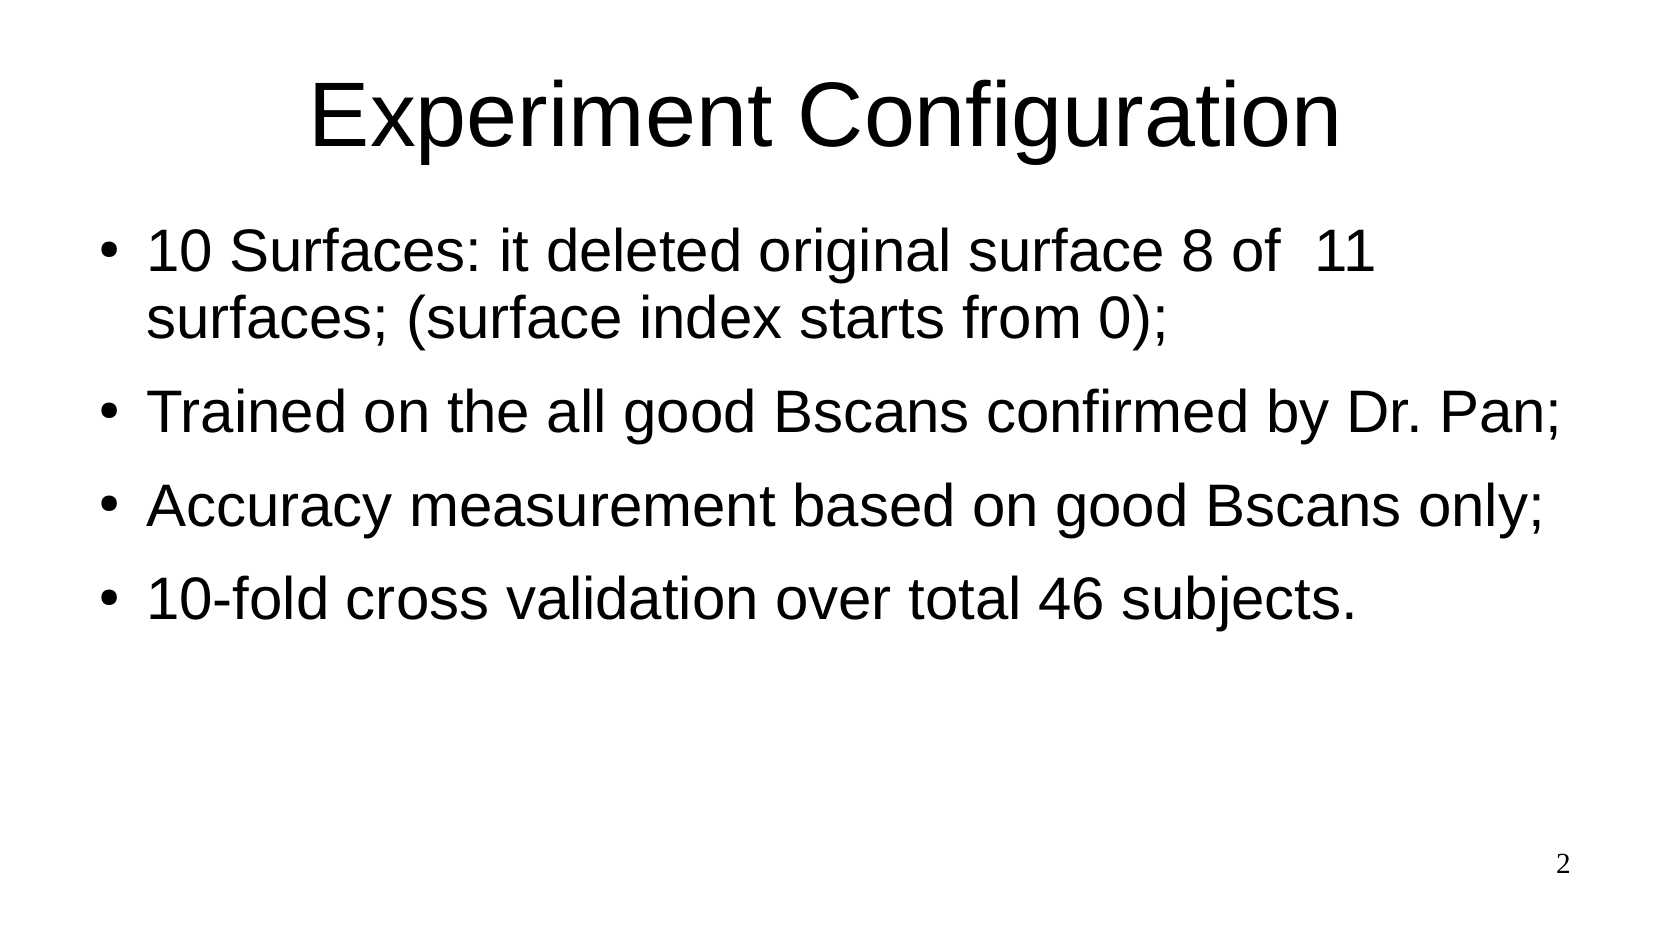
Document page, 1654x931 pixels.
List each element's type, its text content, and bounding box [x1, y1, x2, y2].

list 10 Surfaces: it deleted original surface 8 of 11 surfaces; (surface index starts from 0); Trained on the all good Bscans confirmed by Dr. Pan; Accuracy measurement based on good Bscans only; 10-fold cross validation over total 46 subjects. [82, 217, 1571, 758]
title Experiment Configuration [82, 37, 1571, 193]
